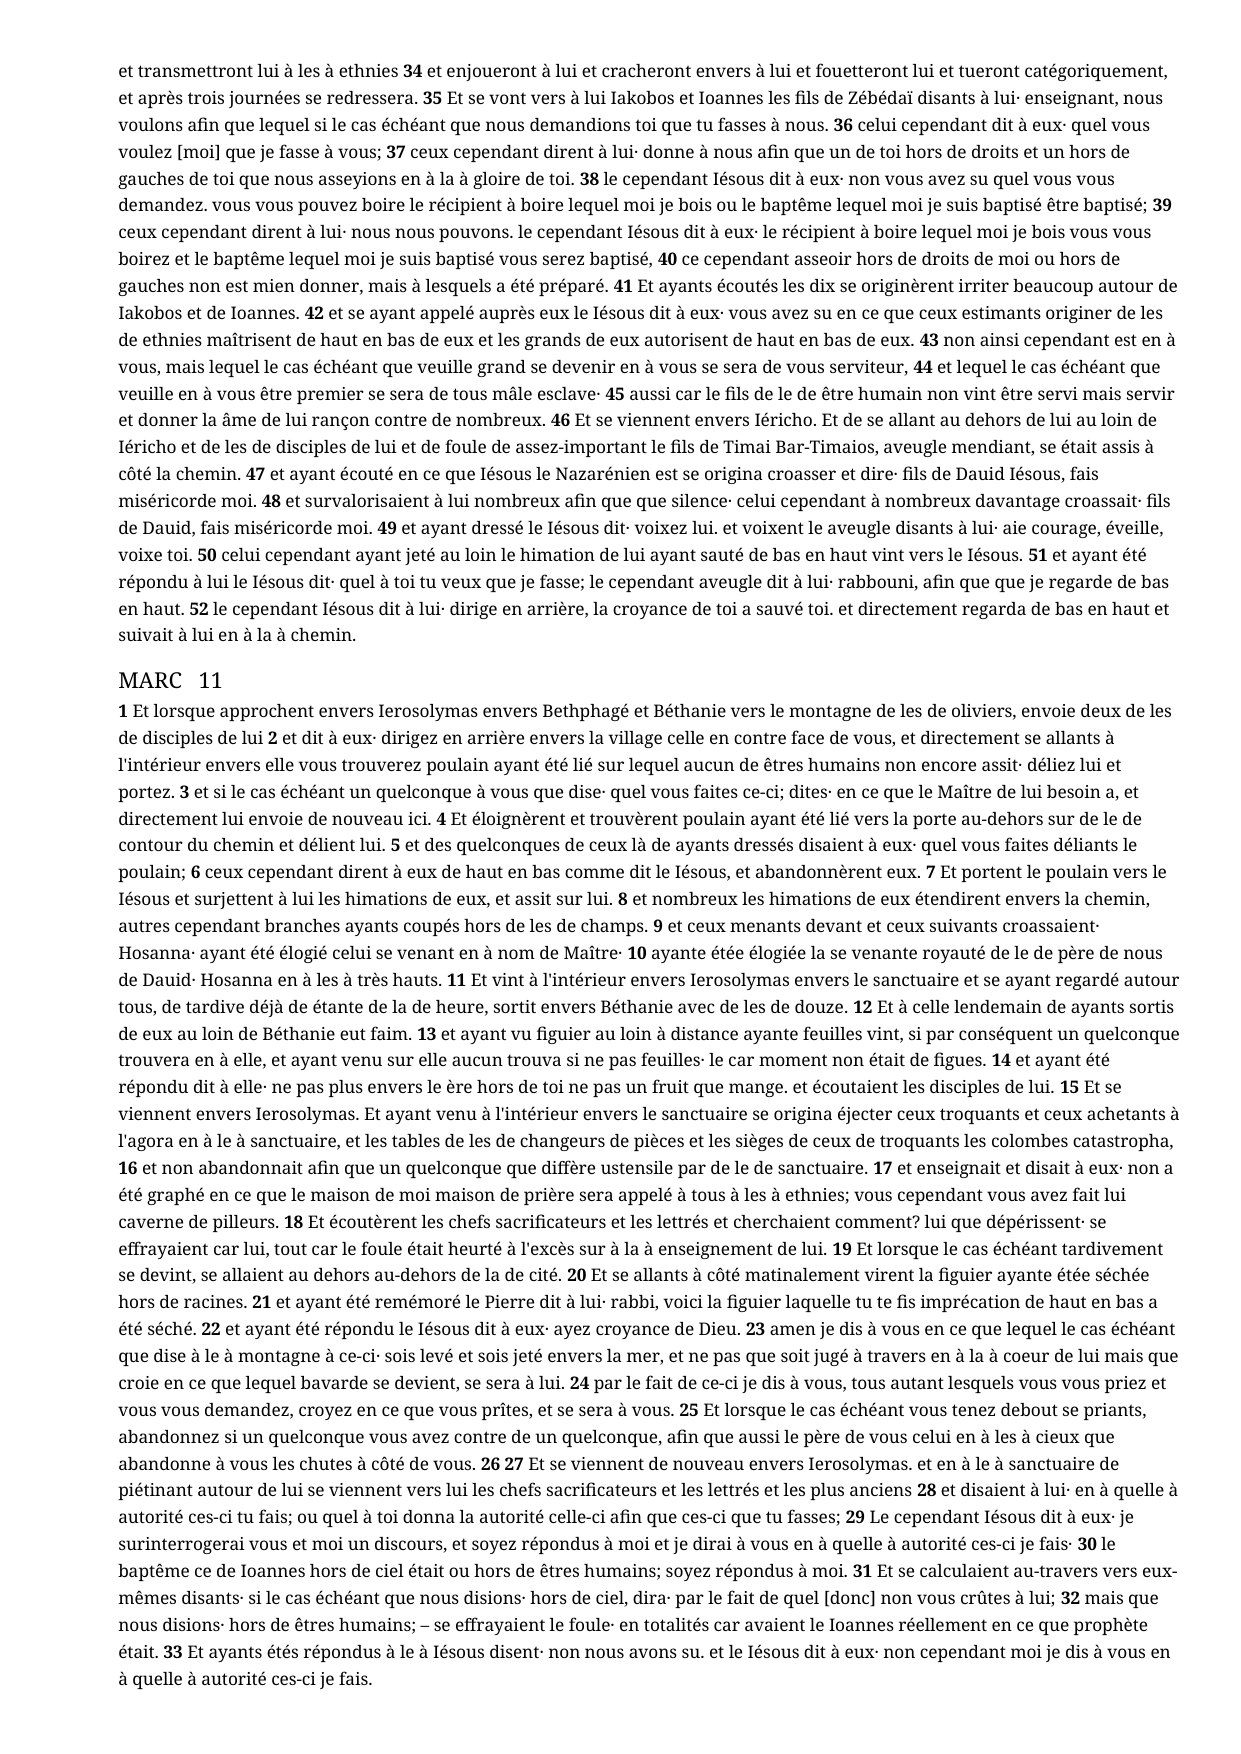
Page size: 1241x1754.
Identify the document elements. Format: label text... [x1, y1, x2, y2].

text MARC 11 [118, 665, 1181, 695]
text 1 Et lorsque approchent envers Ierosolymas envers Bethphagé et Béthanie vers le montagne de les de oliviers, envoie deux de les de disciples de lui 2 et dit à eux· dirigez en arrière envers la village celle en contre face de vous, et directement se allants à l'intérieur envers elle vous trouverez poulain ayant été lié sur lequel aucun de êtres humains non encore assit· déliez lui et portez. 3 et si le cas échéant un quelconque à vous que dise· quel vous faites ce-ci; dites· en ce que le Maître de lui besoin a, et directement lui envoie de nouveau ici. 4 Et éloignèrent et trouvèrent poulain ayant été lié vers la porte au-dehors sur de le de contour du chemin et délient lui. 5 et des quelconques de ceux là de ayants dressés disaient à eux· quel vous faites déliants le poulain; 6 ceux cependant dirent à eux de haut en bas comme dit le Iésous, et abandonnèrent eux. 7 Et portent le poulain vers le Iésous et surjettent à lui les himations de eux, et assit sur lui. 8 et nombreux les himations de eux étendirent envers la chemin, autres cependant branches ayants coupés hors de les de champs. 9 et ceux menants devant et ceux suivants croassaient· Hosanna· ayant été élogié celui se venant en à nom de Maître· 10 ayante étée élogiée la se venante royauté de le de père de nous de Dauid· Hosanna en à les à très hauts. 11 Et vint à l'intérieur envers Ierosolymas envers le sanctuaire et se ayant regardé autour tous, de tardive déjà de étante de la de heure, sortit envers Béthanie avec de les de douze. 12 Et à celle lendemain de ayants sortis de eux au loin de Béthanie eut faim. 13 et ayant vu figuier au loin à distance ayante feuilles vint, si par conséquent un quelconque trouvera en à elle, et ayant venu sur elle aucun trouva si ne pas feuilles· le car moment non était de figues. 14 et ayant été répondu dit à elle· ne pas plus envers le ère hors de toi ne pas un fruit que mange. et écoutaient les disciples de lui. 15 Et se viennent envers Ierosolymas. Et ayant venu à l'intérieur envers le sanctuaire se origina éjecter ceux troquants et ceux achetants à l'agora en à le à sanctuaire, et les tables de les de changeurs de pièces et les sièges de ceux de troquants les colombes catastropha, 16 et non abandonnait afin que un quelconque que diffère ustensile par de le de sanctuaire. 17 et enseignait et disait à eux· non a été graphé en ce que le maison de moi maison de prière sera appelé à tous à les à ethnies; vous cependant vous avez fait lui caverne de pilleurs. 18 Et écoutèrent les chefs sacrificateurs et les lettrés et cherchaient comment? lui que dépérissent· se effrayaient car lui, tout car le foule était heurté à l'excès sur à la à enseignement de lui. 19 Et lorsque le cas échéant tardivement se devint, se allaient au dehors au-dehors de la de cité. 20 Et se allants à côté matinalement virent la figuier ayante étée séchée hors de racines. 21 et ayant été remémoré le Pierre dit à lui· rabbi, voici la figuier laquelle tu te fis imprécation de haut en bas a été séché. 22 et ayant été répondu le Iésous dit à eux· ayez croyance de Dieu. 23 amen je dis à vous en ce que lequel le cas échéant que dise à le à montagne à ce-ci· sois levé et sois jeté envers la mer, et ne pas que soit jugé à travers en à la à coeur de lui mais que croie en ce que lequel bavarde se devient, se sera à lui. 24 par le fait de ce-ci je dis à vous, tous autant lesquels vous vous priez et vous vous demandez, croyez en ce que vous prîtes, et se sera à vous. 25 Et lorsque le cas échéant vous tenez debout se priants, abandonnez si un quelconque vous avez contre de un quelconque, afin que aussi le père de vous celui en à les à cieux que abandonne à vous les chutes à côté de vous. 26 27 Et se viennent de nouveau envers Ierosolymas. et en à le à sanctuaire de piétinant autour de lui se viennent vers lui les chefs sacrificateurs et les lettrés et les plus anciens 28 et disaient à lui· en à quelle à autorité ces-ci tu fais; ou quel à toi donna la autorité celle-ci afin que ces-ci que tu fasses; 29 Le cependant Iésous dit à eux· je surinterrogerai vous et moi un discours, et soyez répondus à moi et je dirai à vous en à quelle à autorité ces-ci je fais· 30 le baptême ce de Ioannes hors de ciel était ou hors de êtres humains; soyez répondus à moi. 31 Et se calculaient au-travers vers eux-mêmes disants· si le cas échéant que nous disions· hors de ciel, dira· par le fait de quel [donc] non vous crûtes à lui; 32 mais que nous disions· hors de êtres humains; – se effrayaient le foule· en totalités car avaient le Ioannes réellement en ce que prophète était. 33 Et ayants étés répondus à le à Iésous disent· non nous avons su. et le Iésous dit à eux· non cependant moi je dis à vous en à quelle à autorité ces-ci je fais. [118, 699, 1181, 1690]
text et transmettront lui à les à ethnies 34 et enjoueront à lui et cracheront envers à lui et fouetteront lui et tueront catégoriquement, et après trois journées se redressera. 35 Et se vont vers à lui Iakobos et Ioannes les fils de Zébédaï disants à lui· enseignant, nous voulons afin que lequel si le cas échéant que nous demandions toi que tu fasses à nous. 36 celui cependant dit à eux· quel vous voulez [moi] que je fasse à vous; 37 ceux cependant dirent à lui· donne à nous afin que un de toi hors de droits et un hors de gauches de toi que nous asseyions en à la à gloire de toi. 38 le cependant Iésous dit à eux· non vous avez su quel vous vous demandez. vous vous pouvez boire le récipient à boire lequel moi je bois ou le baptême lequel moi je suis baptisé être baptisé; 39 ceux cependant dirent à lui· nous nous pouvons. le cependant Iésous dit à eux· le récipient à boire lequel moi je bois vous vous boirez et le baptême lequel moi je suis baptisé vous serez baptisé, 40 ce cependant asseoir hors de droits de moi ou hors de gauches non est mien donner, mais à lesquels a été préparé. 41 Et ayants écoutés les dix se originèrent irriter beaucoup autour de Iakobos et de Ioannes. 42 et se ayant appelé auprès eux le Iésous dit à eux· vous avez su en ce que ceux estimants originer de les de ethnies maîtrisent de haut en bas de eux et les grands de eux autorisent de haut en bas de eux. 43 non ainsi cependant est en à vous, mais lequel le cas échéant que veuille grand se devenir en à vous se sera de vous serviteur, 44 et lequel le cas échéant que veuille en à vous être premier se sera de tous mâle esclave· 45 aussi car le fils de le de être humain non vint être servi mais servir et donner la âme de lui rançon contre de nombreux. 46 Et se viennent envers Iéricho. Et de se allant au dehors de lui au loin de Iéricho et de les de disciples de lui et de foule de assez-important le fils de Timai Bar-Timaios, aveugle mendiant, se était assis à côté la chemin. 47 et ayant écouté en ce que Iésous le Nazarénien est se origina croasser et dire· fils de Dauid Iésous, fais miséricorde moi. 48 et survalorisaient à lui nombreux afin que que silence· celui cependant à nombreux davantage croassait· fils de Dauid, fais miséricorde moi. 49 et ayant dressé le Iésous dit· voixez lui. et voixent le aveugle disants à lui· aie courage, éveille, voixe toi. 50 celui cependant ayant jeté au loin le himation de lui ayant sauté de bas en haut vint vers le Iésous. 51 et ayant été répondu à lui le Iésous dit· quel à toi tu veux que je fasse; le cependant aveugle dit à lui· rabbouni, afin que que je regarde de bas en haut. 52 le cependant Iésous dit à lui· dirige en arrière, la croyance de toi a sauvé toi. et directement regarda de bas en haut et suivait à lui en à la à chemin. [118, 59, 1181, 647]
